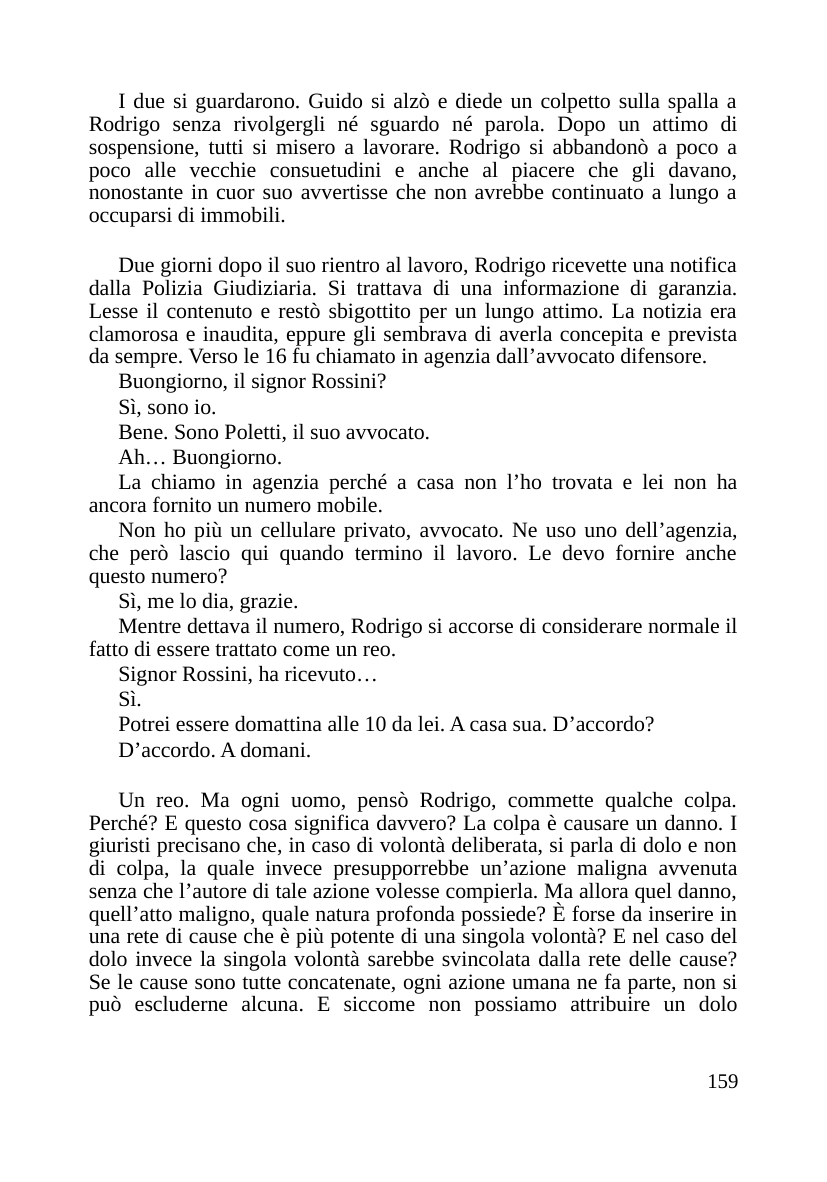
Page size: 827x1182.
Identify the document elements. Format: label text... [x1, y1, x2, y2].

text I due si guardarono. Guido si alzò e diede un colpetto sulla spalla a Rodrigo senza rivolgergli né sguardo né parola. Dopo un attimo di sospensione, tutti si misero a lavorare. Rodrigo si abbandonò a poco a poco alle vecchie consuetudini e anche al piacere che gli davano, nonostante in cuor suo avvertisse che non avrebbe continuato a lungo a occuparsi di immobili. [88, 88, 738, 227]
text Sì, me lo dia, grazie. [88, 588, 738, 613]
text Bene. Sono Poletti, il suo avvocato. [88, 419, 738, 444]
text Un reo. Ma ogni uomo, pensò Rodrigo, commette qualche colpa. Perché? E questo cosa significa davvero? La colpa è causare un danno. I giuristi precisano che, in caso di volontà deliberata, si parla di dolo e non di colpa, la quale invece presupporrebbe un’azione maligna avvenuta senza che l’autore di tale azione volesse compierla. Ma allora quel danno, quell’atto maligno, quale natura profonda possiede? È forse da inserire in una rete di cause che è più potente di una singola volontà? E nel caso del dolo invece la singola volontà sarebbe svincolata dalla rete delle cause? Se le cause sono tutte concatenate, ogni azione umana ne fa parte, non si può escluderne alcuna. E siccome non possiamo attribuire un dolo [88, 787, 738, 1017]
text La chiamo in agenzia perché a casa non l’ho trovata e lei non ha ancora fornito un numero mobile. [88, 469, 738, 517]
text Potrei essere domattina alle 10 da lei. A casa sua. D’accordo? [88, 711, 738, 737]
text Due giorni dopo il suo rientro al lavoro, Rodrigo ricevette una notifica dalla Polizia Giudiziaria. Si trattava di una informazione di garanzia. Lesse il contenuto e restò sbigottito per un lungo attimo. La notizia era clamorosa e inaudita, eppure gli sembrava di averla concepita e prevista da sempre. Verso le 16 fu chiamato in agenzia dall’avvocato difensore. [88, 252, 738, 368]
text Sì. [88, 686, 738, 711]
text Sì, sono io. [88, 394, 738, 419]
text Mentre dettava il numero, Rodrigo si accorse di considerare normale il fatto di essere trattato come un reo. [88, 613, 738, 661]
text Buongiorno, il signor Rossini? [88, 368, 738, 394]
text D’accordo. A domani. [88, 737, 738, 762]
text Ah… Buongiorno. [88, 444, 738, 469]
text Signor Rossini, ha ricevuto… [88, 661, 738, 686]
text Non ho più un cellulare privato, avvocato. Ne uso uno dell’agenzia, che però lascio qui quando termino il lavoro. Le devo fornire anche questo numero? [88, 517, 738, 588]
